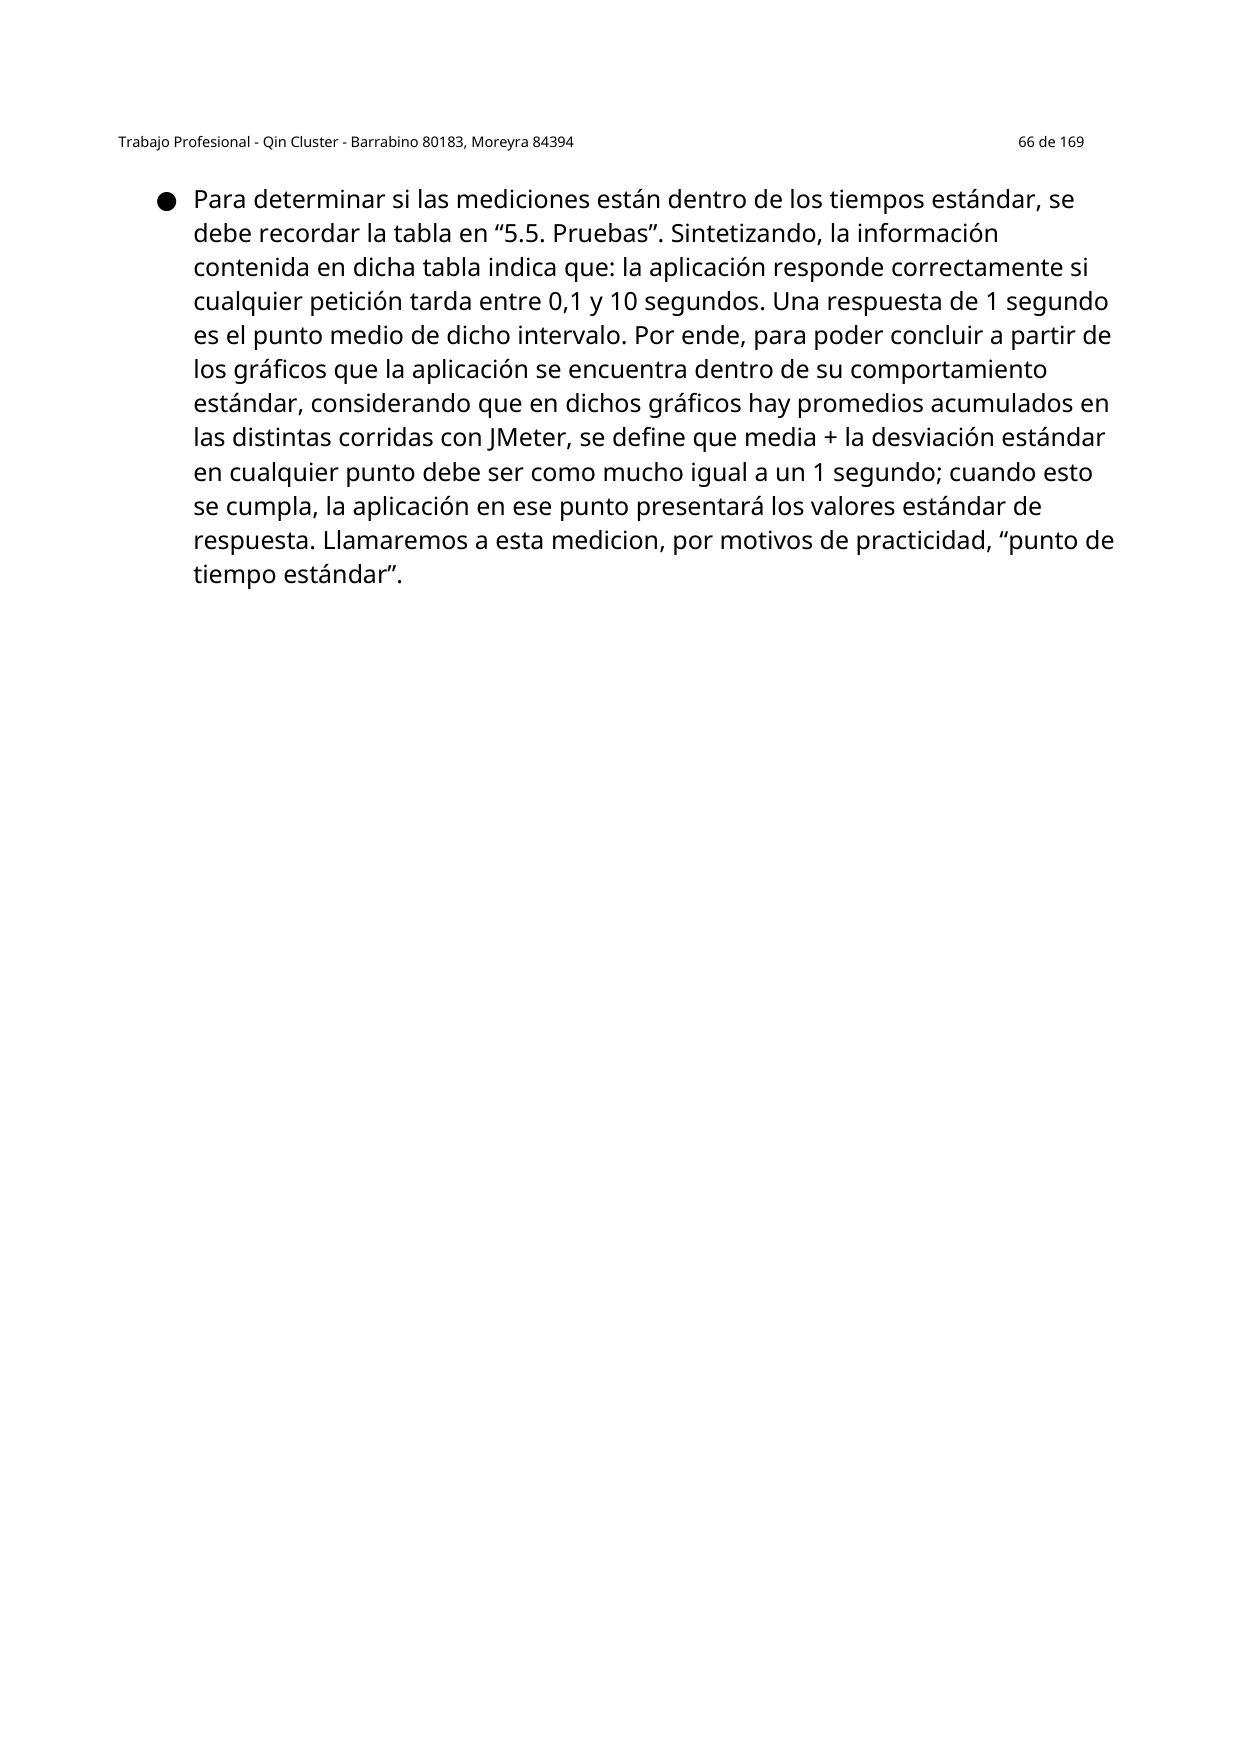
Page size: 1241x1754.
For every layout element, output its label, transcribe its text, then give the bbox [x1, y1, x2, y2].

list Para determinar si las mediciones están dentro de los tiempos estándar, se debe recordar la tabla en “5.5. Pruebas”. Sintetizando, la información contenida en dicha tabla indica que: la aplicación responde correctamente si cualquier petición tarda entre 0,1 y 10 segundos. Una respuesta de 1 segundo es el punto medio de dicho intervalo. Por ende, para poder concluir a partir de los gráficos que la aplicación se encuentra dentro de su comportamiento estándar, considerando que en dichos gráficos hay promedios acumulados en las distintas corridas con JMeter, se define que media + la desviación estándar en cualquier punto debe ser como mucho igual a un 1 segundo; cuando esto se cumpla, la aplicación en ese punto presentará los valores estándar de respuesta. Llamaremos a esta medicion, por motivos de practicidad, “punto de tiempo estándar”. [156, 182, 1122, 590]
